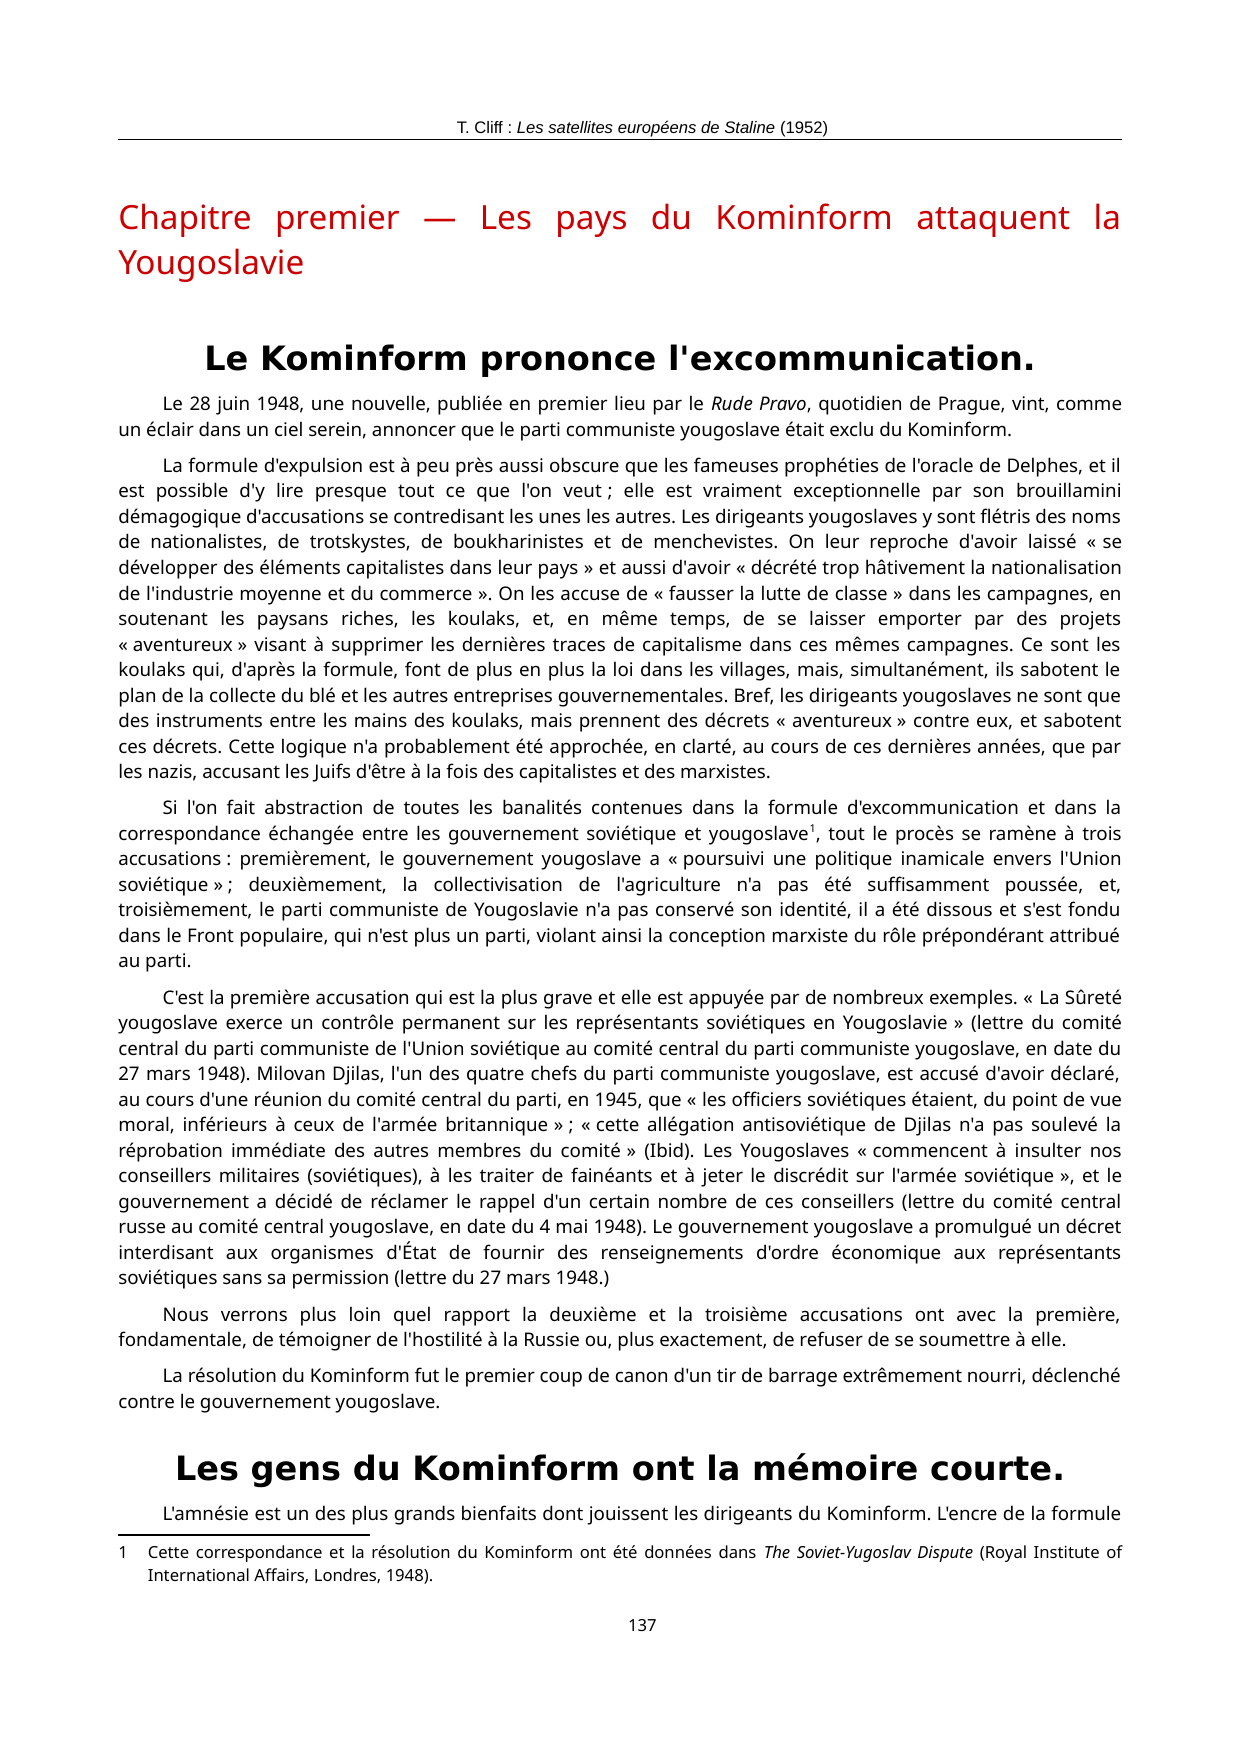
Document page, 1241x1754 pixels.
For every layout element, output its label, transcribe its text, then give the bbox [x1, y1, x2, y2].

text La formule d'expulsion est à peu près aussi obscure que les fameuses prophéties de l'oracle de Delphes, et il est possible d'y lire presque tout ce que l'on veut ; elle est vraiment exceptionnelle par son brouillamini démagogique d'accusations se contredisant les unes les autres. Les dirigeants yougoslaves y sont flétris des noms de nationalistes, de trotskystes, de boukharinistes et de menchevistes. On leur reproche d'avoir laissé « se développer des éléments capitalistes dans leur pays » et aussi d'avoir « décrété trop hâtivement la nationalisation de l'industrie moyenne et du commerce ». On les accuse de « fausser la lutte de classe » dans les campagnes, en soutenant les paysans riches, les koulaks, et, en même temps, de se laisser emporter par des projets « aventureux » visant à supprimer les dernières traces de capitalisme dans ces mêmes campagnes. Ce sont les koulaks qui, d'après la formule, font de plus en plus la loi dans les villages, mais, simultanément, ils sabotent le plan de la collecte du blé et les autres entreprises gouvernementales. Bref, les dirigeants yougoslaves ne sont que des instruments entre les mains des koulaks, mais prennent des décrets « aventureux » contre eux, et sabotent ces décrets. Cette logique n'a probablement été approchée, en clarté, au cours de ces dernières années, que par les nazis, accusant les Juifs d'être à la fois des capitalistes et des marxistes. [118, 452, 1122, 784]
text L'amnésie est un des plus grands bienfaits dont jouissent les dirigeants du Kominform. L'encre de la formule [118, 1501, 1122, 1526]
text La résolution du Kominform fut le premier coup de canon d'un tir de barrage extrêmement nourri, déclenché contre le gouvernement yougoslave. [118, 1362, 1122, 1413]
subtitle Les gens du Kominform ont la mémoire courte. [118, 1449, 1122, 1488]
text Le 28 juin 1948, une nouvelle, publiée en premier lieu par le Rude Pravo, quotidien de Prague, vint, comme un éclair dans un ciel serein, annoncer que le parti communiste yougoslave était exclu du Kominform. [118, 391, 1122, 442]
subtitle Chapitre premier — Les pays du Kominform attaquent la Yougoslavie [118, 194, 1122, 284]
text Nous verrons plus loin quel rapport la deuxième et la troisième accusations ont avec la première, fondamentale, de témoigner de l'hostilité à la Russie ou, plus exactement, de refuser de se soumettre à elle. [118, 1301, 1122, 1352]
text Cette correspondance et la résolution du Kominform ont été données dans The Soviet-Yugoslav Dispute (Royal Institute of International Affairs, Londres, 1948). [118, 1541, 1122, 1586]
text Si l'on fait abstraction de toutes les banalités contenues dans la formule d'excommunication et dans la correspondance échangée entre les gouvernement soviétique et yougoslave, tout le procès se ramène à trois accusations : premièrement, le gouvernement yougoslave a « poursuivi une politique inamicale envers l'Union soviétique » ; deuxièmement, la collectivisation de l'agriculture n'a pas été suffisamment poussée, et, troisièmement, le parti communiste de Yougoslavie n'a pas conservé son identité, il a été dissous et s'est fondu dans le Front populaire, qui n'est plus un parti, violant ainsi la conception marxiste du rôle prépondérant attribué au parti. [118, 795, 1122, 973]
text C'est la première accusation qui est la plus grave et elle est appuyée par de nombreux exemples. « La Sûreté yougoslave exerce un contrôle permanent sur les représentants soviétiques en Yougoslavie » (lettre du comité central du parti communiste de l'Union soviétique au comité central du parti communiste yougoslave, en date du 27 mars 1948). Milovan Djilas, l'un des quatre chefs du parti communiste yougoslave, est accusé d'avoir déclaré, au cours d'une réunion du comité central du parti, en 1945, que « les officiers soviétiques étaient, du point de vue moral, inférieurs à ceux de l'armée britannique » ; « cette allégation antisoviétique de Djilas n'a pas soulevé la réprobation immédiate des autres membres du comité » (Ibid). Les Yougoslaves « commencent à insulter nos conseillers militaires (soviétiques), à les traiter de fainéants et à jeter le discrédit sur l'armée soviétique », et le gouvernement a décidé de réclamer le rappel d'un certain nombre de ces conseillers (lettre du comité central russe au comité central yougoslave, en date du 4 mai 1948). Le gouvernement yougoslave a promulgué un décret interdisant aux organismes d'État de fournir des renseignements d'ordre économique aux représentants soviétiques sans sa permission (lettre du 27 mars 1948.) [118, 984, 1122, 1290]
subtitle Le Kominform prononce l'excommunication. [118, 339, 1122, 378]
